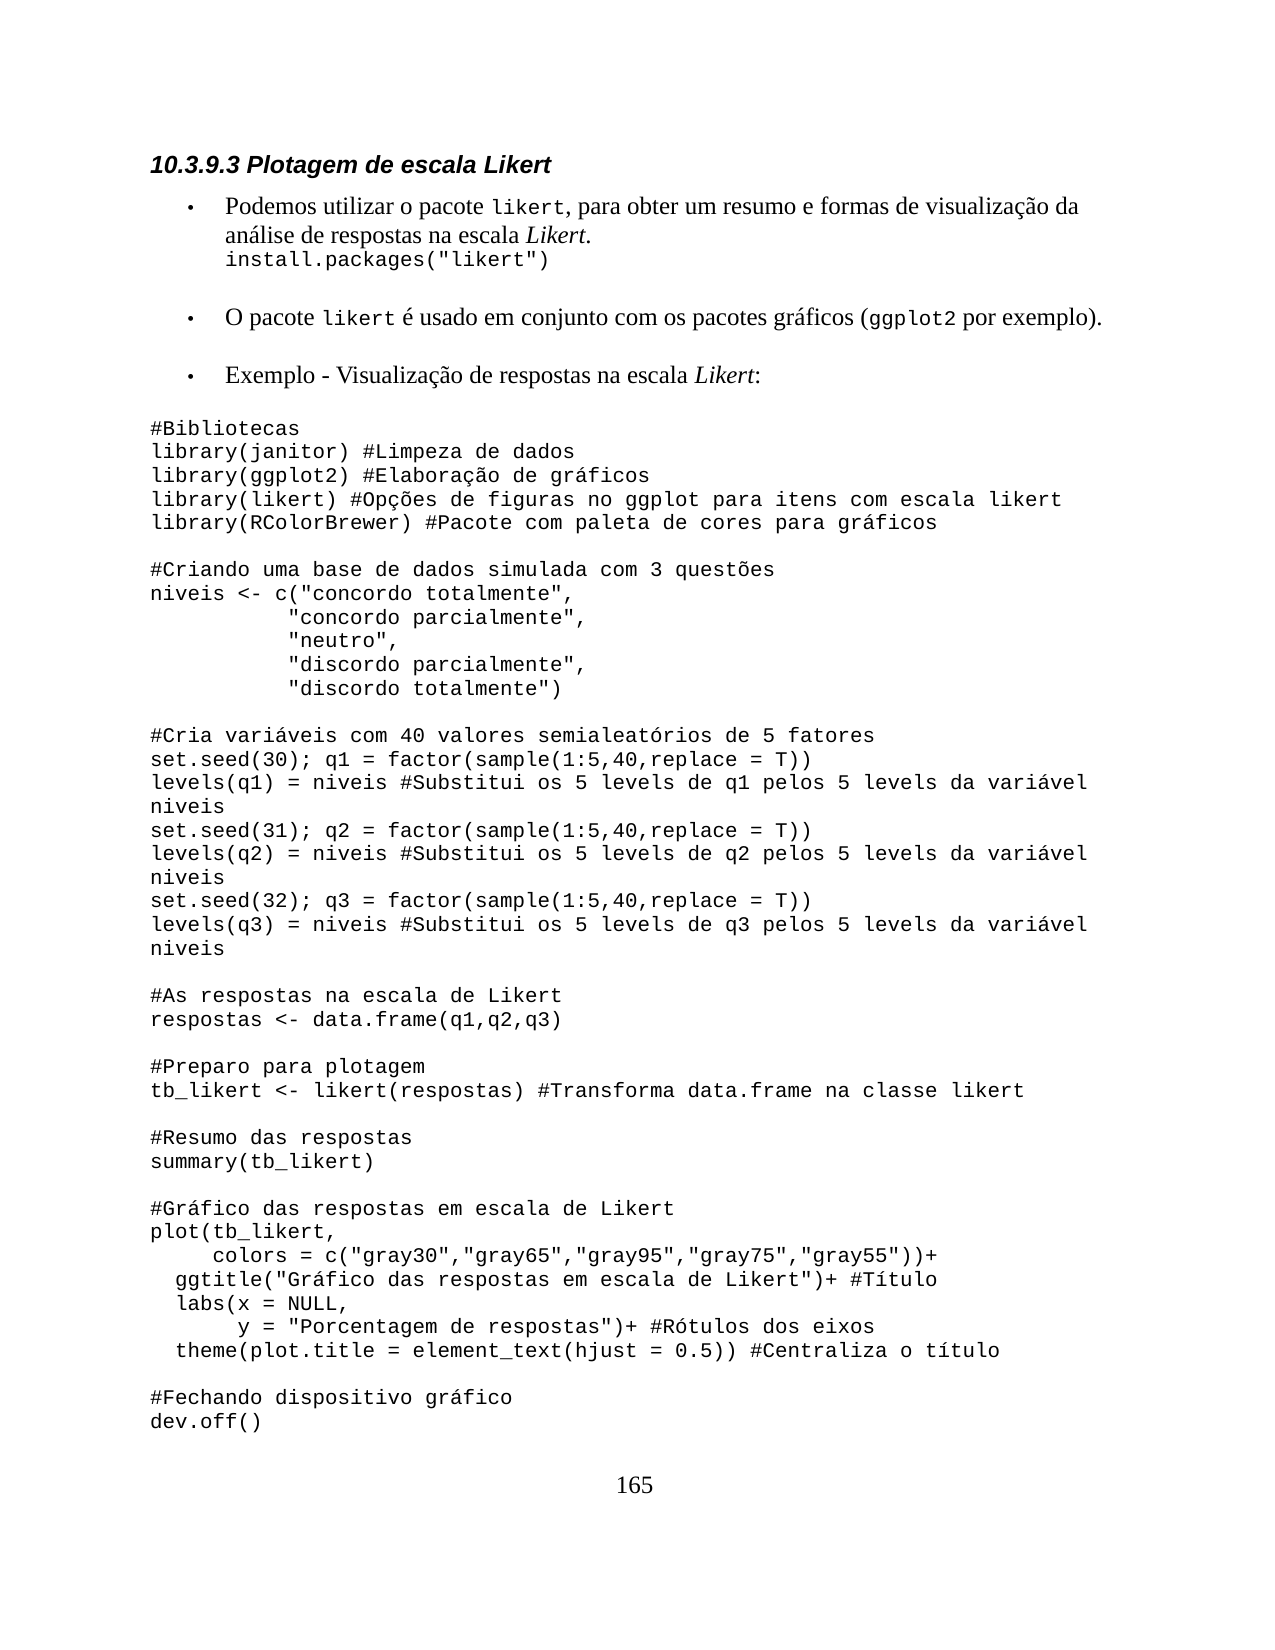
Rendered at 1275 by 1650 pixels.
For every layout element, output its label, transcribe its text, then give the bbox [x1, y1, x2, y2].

text library(janitor) #Limpeza de dados [150, 441, 1125, 465]
text library(ggplot2) #Elaboração de gráficos [150, 465, 1125, 488]
text respostas <- data.frame(q1,q2,q3) [150, 1009, 1125, 1032]
text library(likert) #Opções de figuras no ggplot para itens com escala likert [150, 488, 1125, 512]
text labs(x = NULL, [150, 1292, 1125, 1316]
text theme(plot.title = element_text(hjust = 0.5)) #Centraliza o título [150, 1340, 1125, 1363]
text "concordo parcialmente", [150, 607, 1125, 630]
text levels(q3) = niveis #Substitui os 5 levels de q3 pelos 5 levels da variável niveis [150, 914, 1125, 961]
text #Resumo das respostas [150, 1127, 1125, 1151]
text levels(q2) = niveis #Substitui os 5 levels de q2 pelos 5 levels da variável niveis [150, 843, 1125, 891]
list Exemplo - Visualização de respostas na escala Likert: [187, 360, 1125, 418]
text niveis <- c("concordo totalmente", [150, 583, 1125, 607]
text #Cria variáveis com 40 valores semialeatórios de 5 fatores [150, 725, 1125, 749]
text "discordo parcialmente", [150, 654, 1125, 678]
text library(RColorBrewer) #Pacote com paleta de cores para gráficos [150, 512, 1125, 536]
text #Criando uma base de dados simulada com 3 questões [150, 559, 1125, 583]
text levels(q1) = niveis #Substitui os 5 levels de q1 pelos 5 levels da variável niveis [150, 772, 1125, 819]
text "discordo totalmente") [150, 678, 1125, 701]
text #Gráfico das respostas em escala de Likert [150, 1198, 1125, 1222]
text tb_likert <- likert(respostas) #Transforma data.frame na classe likert [150, 1080, 1125, 1103]
subtitle 10.3.9.3 Plotagem de escala Likert [150, 150, 1125, 178]
text set.seed(30); q1 = factor(sample(1:5,40,replace = T)) [150, 749, 1125, 772]
text dev.off() [150, 1411, 1125, 1434]
text plot(tb_likert, [150, 1222, 1125, 1245]
text #Preparo para plotagem [150, 1056, 1125, 1080]
text set.seed(32); q3 = factor(sample(1:5,40,replace = T)) [150, 891, 1125, 914]
text #Fechando dispositivo gráfico [150, 1387, 1125, 1411]
list O pacote likert é usado em conjunto com os pacotes gráficos (ggplot2 por exemplo). [187, 302, 1125, 360]
text #As respostas na escala de Likert [150, 985, 1125, 1009]
text set.seed(31); q2 = factor(sample(1:5,40,replace = T)) [150, 819, 1125, 843]
text colors = c("gray30","gray65","gray95","gray75","gray55"))+ [150, 1245, 1125, 1269]
text #Bibliotecas [150, 418, 1125, 441]
list Podemos utilizar o pacote likert, para obter um resumo e formas de visualização da análise de respostas na escala Likert. install.packages("likert") [187, 191, 1125, 302]
text y = "Porcentagem de respostas")+ #Rótulos dos eixos [150, 1316, 1125, 1340]
text "neutro", [150, 630, 1125, 654]
text ggtitle("Gráfico das respostas em escala de Likert")+ #Título [150, 1269, 1125, 1292]
text summary(tb_likert) [150, 1151, 1125, 1174]
